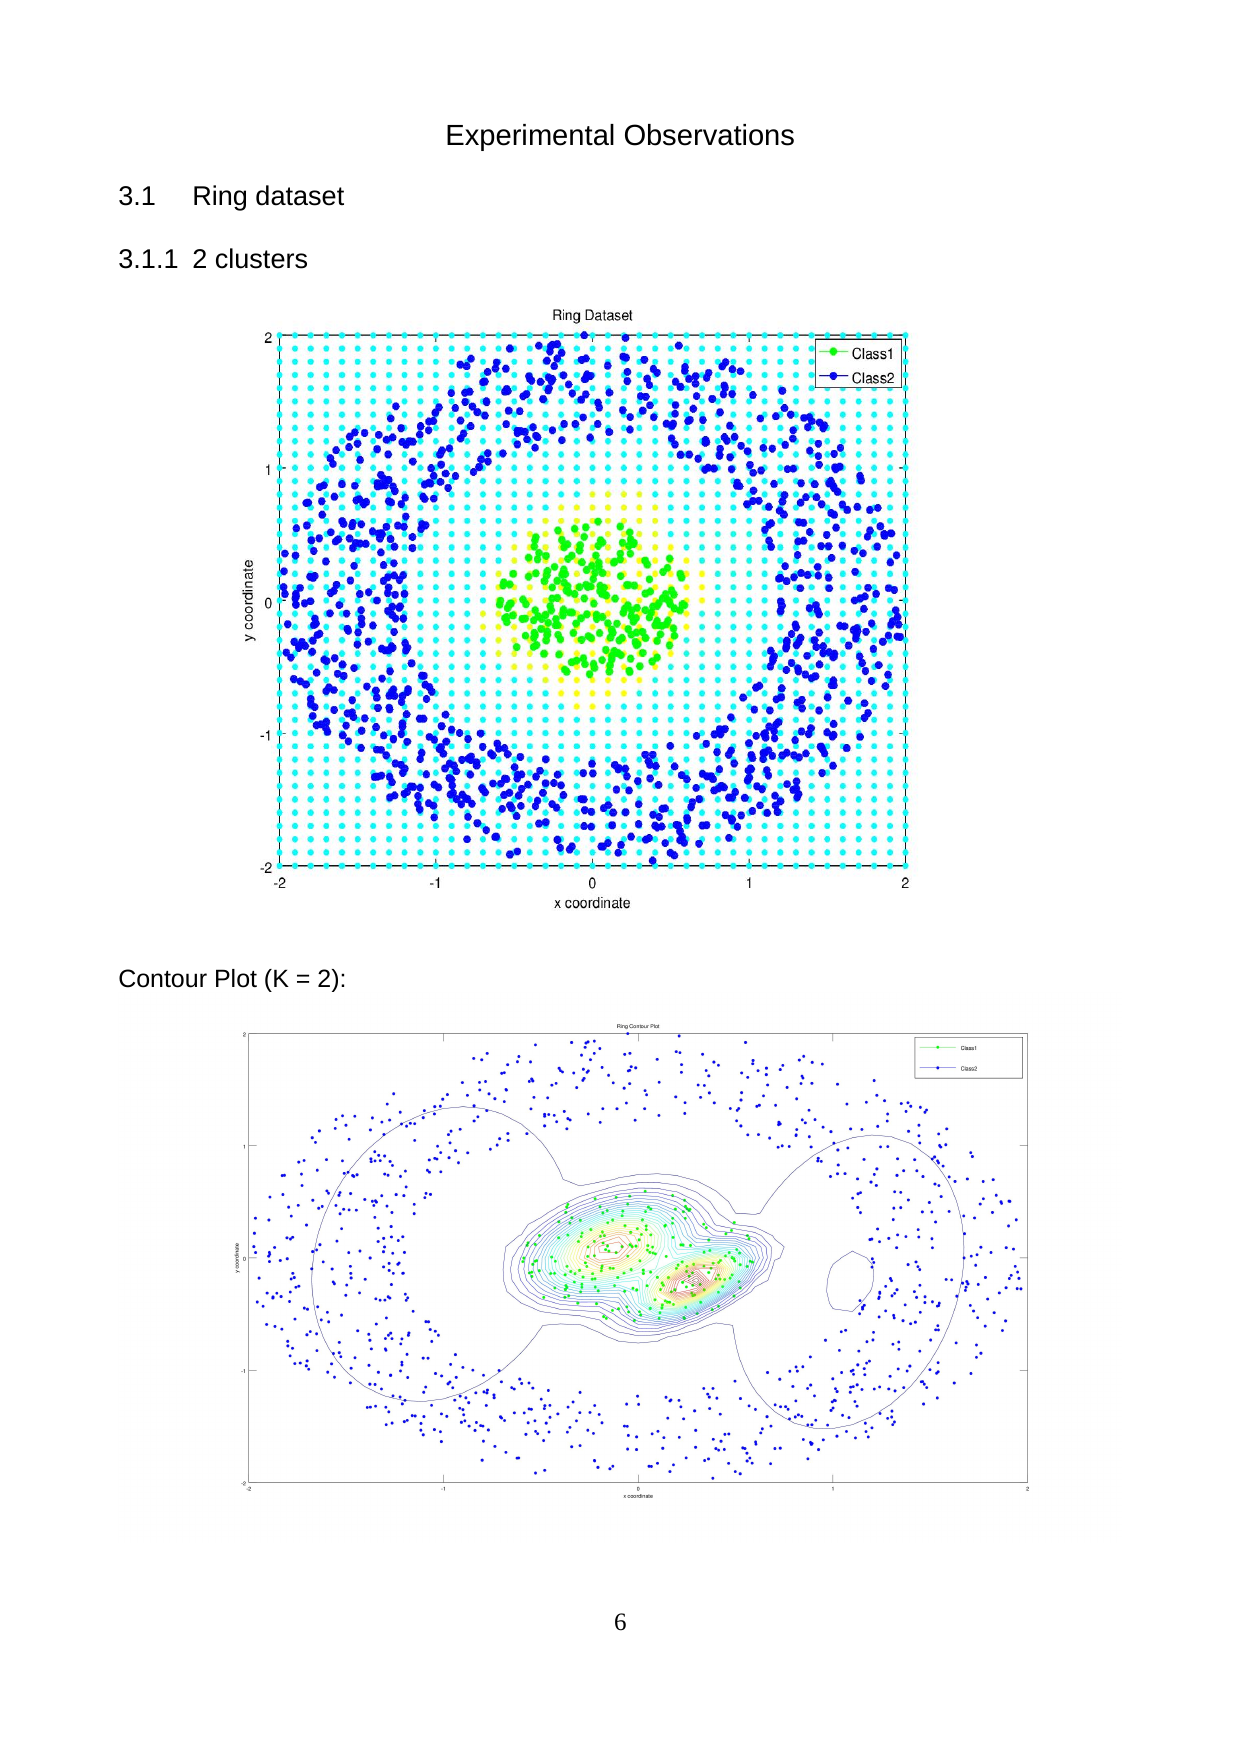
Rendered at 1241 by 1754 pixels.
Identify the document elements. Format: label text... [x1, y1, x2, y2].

text Contour Plot (K = 2): [118, 964, 1122, 992]
text 3.1.1 2 clusters [118, 243, 1122, 274]
text Experimental Observations [118, 118, 1122, 152]
picture [174, 286, 982, 937]
text 3.1 Ring dataset [118, 180, 1122, 212]
picture [118, 992, 1123, 1543]
